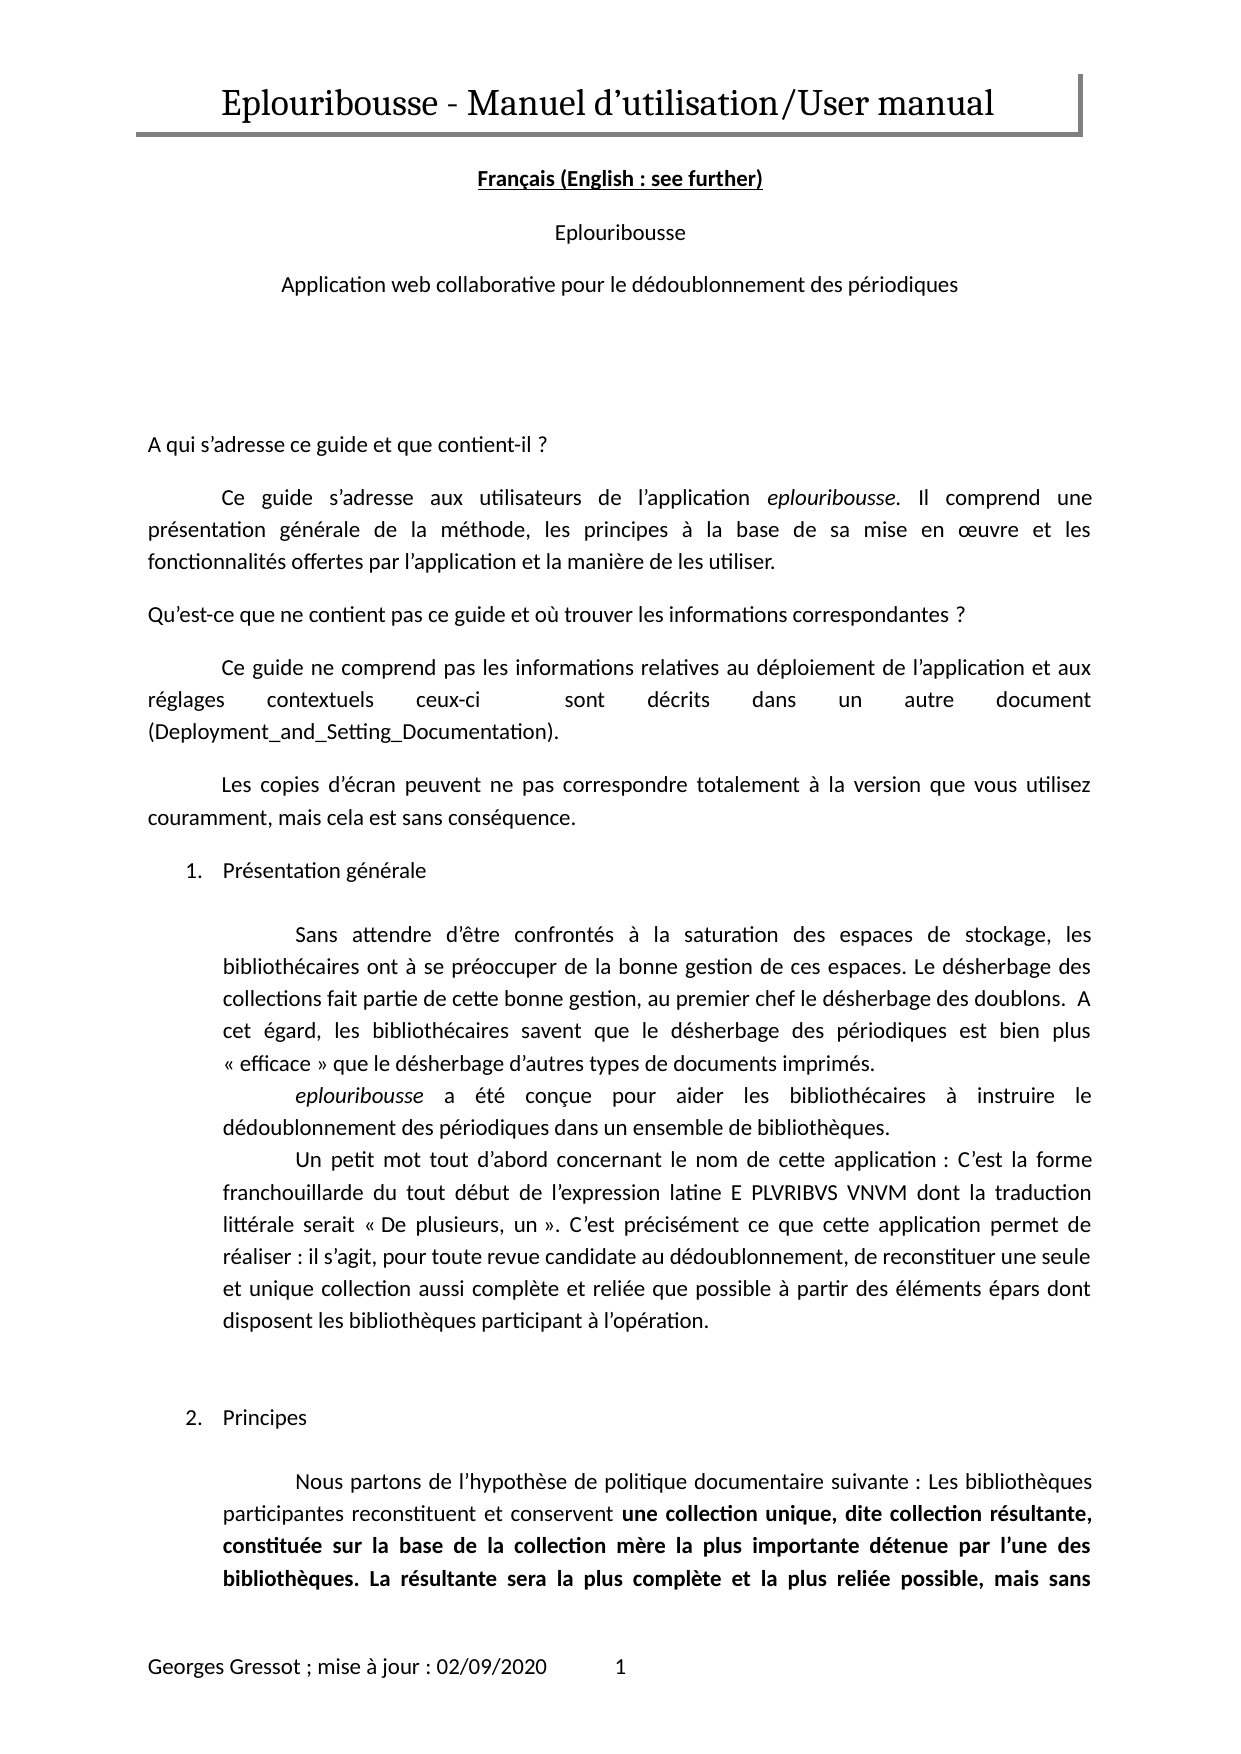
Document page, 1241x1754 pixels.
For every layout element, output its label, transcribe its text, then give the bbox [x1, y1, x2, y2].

text Ce guide s’adresse aux utilisateurs de l’application eplouribousse. Il comprend une présentation générale de la méthode, les principes à la base de sa mise en œuvre et les fonctionnalités offertes par l’application et la manière de les utiliser. [148, 483, 1093, 575]
list Un petit mot tout d’abord concernant le nom de cette application : C’est la forme franchouillarde du tout début de l’expression latine E PLVRIBVS VNVM dont la traduction littérale serait « De plusieurs, un ». C’est précisément ce que cette application permet de réaliser : il s’agit, pour toute revue candidate au dédoublonnement, de reconstituer une seule et unique collection aussi complète et reliée que possible à partir des éléments épars dont disposent les bibliothèques participant à l’opération. [223, 1145, 1093, 1334]
list Présentation générale [185, 856, 1093, 884]
list Sans attendre d’être confrontés à la saturation des espaces de stockage, les bibliothécaires ont à se préoccuper de la bonne gestion de ces espaces. Le désherbage des collections fait partie de cette bonne gestion, au premier chef le désherbage des doublons. A cet égard, les bibliothécaires savent que le désherbage des périodiques est bien plus « efficace » que le désherbage d’autres types de documents imprimés. [223, 920, 1093, 1077]
text A qui s’adresse ce guide et que contient-il ? [148, 430, 1093, 458]
text Les copies d’écran peuvent ne pas correspondre totalement à la version que vous utilisez couramment, mais cela est sans conséquence. [148, 771, 1093, 831]
text Application web collaborative pour le dédoublonnement des périodiques [148, 271, 1093, 299]
list Principes [185, 1403, 1093, 1431]
text Eplouribousse [148, 218, 1093, 246]
text Qu’est-ce que ne contient pas ce guide et où trouver les informations correspondantes ? [148, 600, 1093, 628]
list Nous partons de l’hypothèse de politique documentaire suivante : Les bibliothèques participantes reconstituent et conservent une collection unique, dite collection résultante, constituée sur la base de la collection mère la plus importante détenue par l’une des bibliothèques. La résultante sera la plus complète et la plus reliée possible, mais sans [223, 1467, 1093, 1592]
text Ce guide ne comprend pas les informations relatives au déploiement de l’application et aux réglages contextuels ceux-ci sont décrits dans un autre document (Deployment_and_Setting_Documentation). [148, 653, 1093, 746]
list eplouribousse a été conçue pour aider les bibliothécaires à instruire le dédoublonnement des périodiques dans un ensemble de bibliothèques. [223, 1081, 1093, 1141]
text Français (English : see further) [148, 164, 1093, 193]
